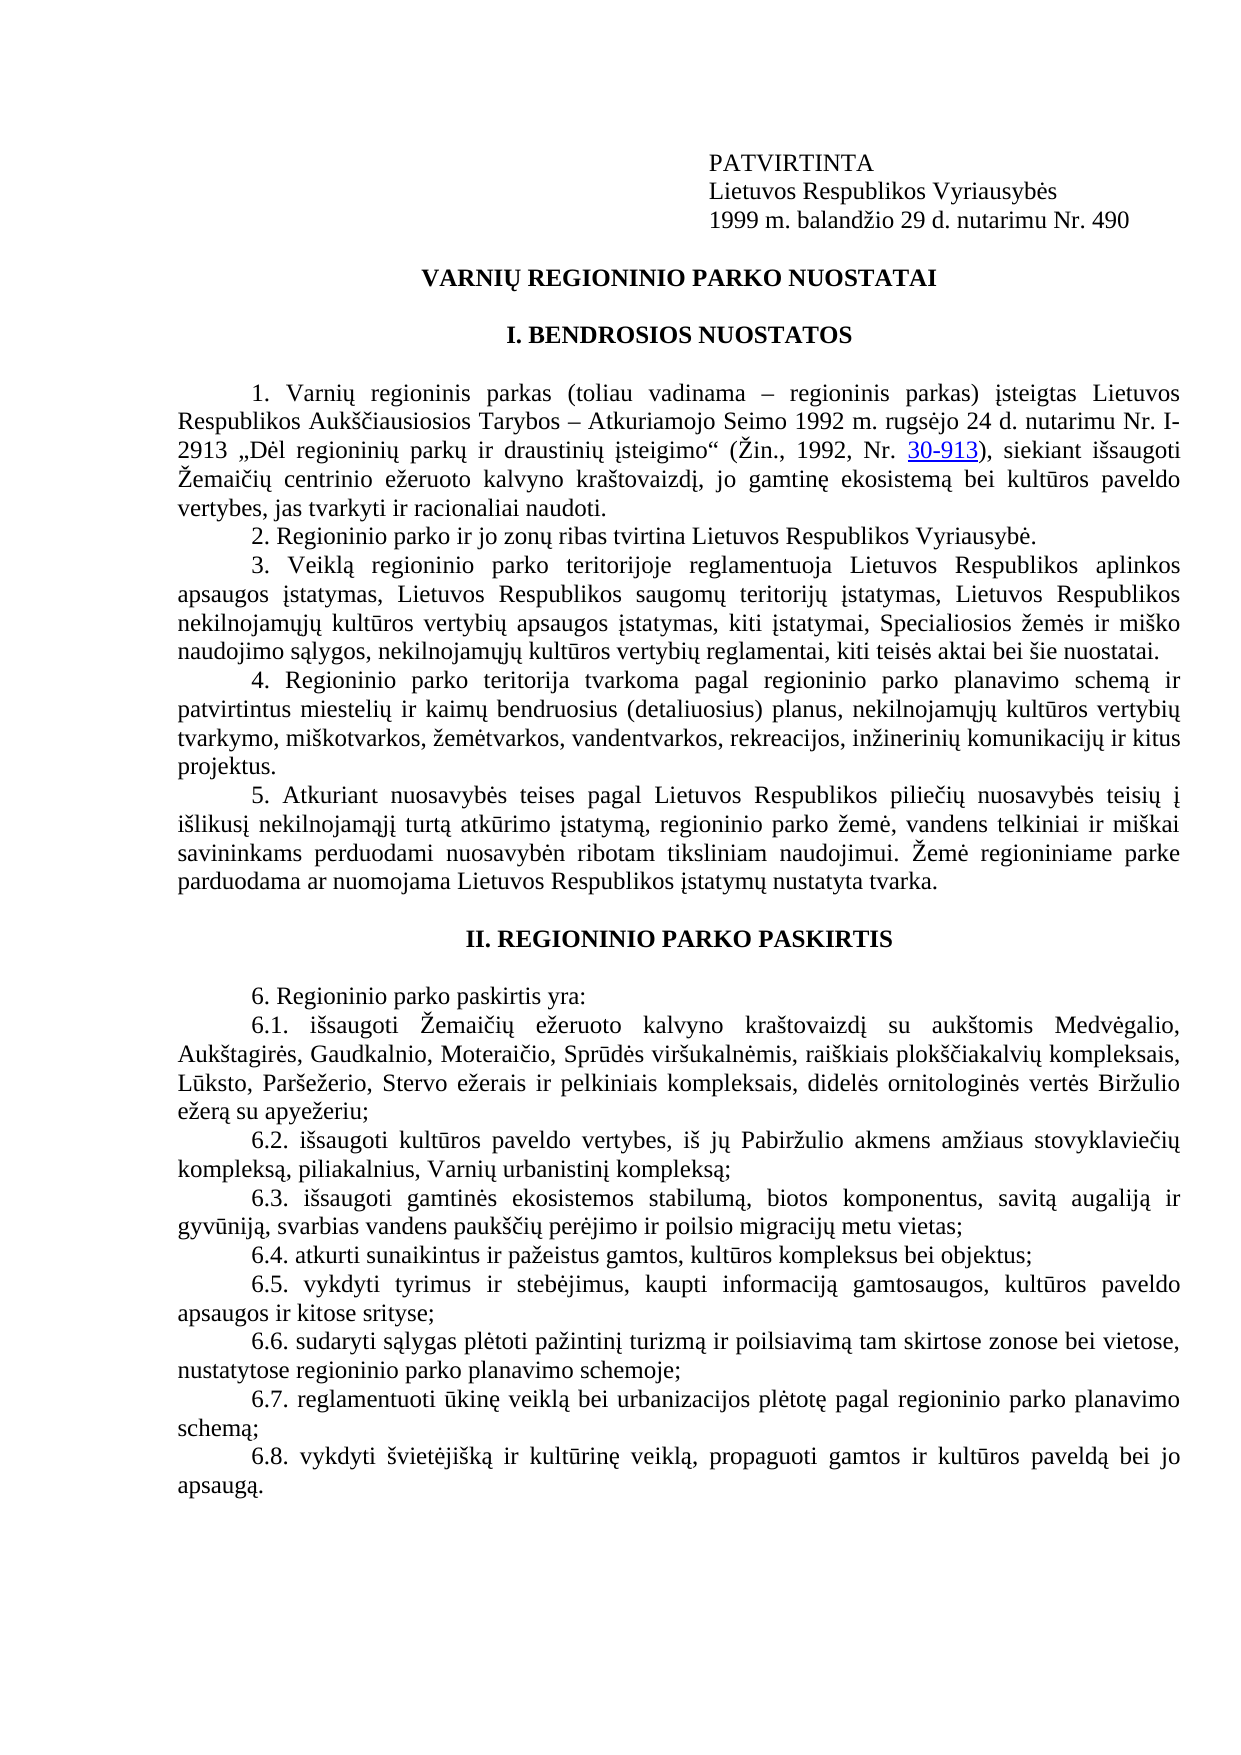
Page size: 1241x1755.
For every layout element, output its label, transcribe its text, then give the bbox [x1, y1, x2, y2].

subtitle I. BENDROSIOS NUOSTATOS [177, 320, 1181, 349]
text 4. Regioninio parko teritorija tvarkoma pagal regioninio parko planavimo schemą ir patvirtintus miestelių ir kaimų bendruosius (detaliuosius) planus, nekilnojamųjų kultūros vertybių tvarkymo, miškotvarkos, žemėtvarkos, vandentvarkos, rekreacijos, inžinerinių komunikacijų ir kitus projektus. [177, 665, 1181, 780]
text 6. Regioninio parko paskirtis yra: [177, 981, 1181, 1010]
text 1999 m. balandžio 29 d. nutarimu Nr. 490 [177, 205, 1181, 234]
text Lietuvos Respublikos Vyriausybės [177, 176, 1181, 205]
subtitle II. REGIONINIO PARKO PASKIRTIS [177, 924, 1181, 953]
text 6.4. atkurti sunaikintus ir pažeistus gamtos, kultūros kompleksus bei objektus; [177, 1240, 1181, 1269]
text 6.1. išsaugoti Žemaičių ežeruoto kalvyno kraštovaizdį su aukštomis Medvėgalio, Aukštagirės, Gaudkalnio, Moteraičio, Sprūdės viršukalnėmis, raiškiais plokščiakalvių kompleksais, Lūksto, Paršežerio, Stervo ežerais ir pelkiniais kompleksais, didelės ornitologinės vertės Biržulio ežerą su apyežeriu; [177, 1010, 1181, 1125]
text 6.5. vykdyti tyrimus ir stebėjimus, kaupti informaciją gamtosaugos, kultūros paveldo apsaugos ir kitose srityse; [177, 1269, 1181, 1326]
text 6.3. išsaugoti gamtinės ekosistemos stabilumą, biotos komponentus, savitą augaliją ir gyvūniją, svarbias vandens paukščių perėjimo ir poilsio migracijų metu vietas; [177, 1183, 1181, 1240]
text VARNIŲ REGIONINIO PARKO NUOSTATAI [177, 263, 1181, 291]
text 6.2. išsaugoti kultūros paveldo vertybes, iš jų Pabiržulio akmens amžiaus stovyklaviečių kompleksą, piliakalnius, Varnių urbanistinį kompleksą; [177, 1125, 1181, 1183]
text Patvirtinta [177, 148, 1181, 176]
text 6.8. vykdyti švietėjišką ir kultūrinę veiklą, propaguoti gamtos ir kultūros paveldą bei jo apsaugą. [177, 1441, 1181, 1499]
text 2. Regioninio parko ir jo zonų ribas tvirtina Lietuvos Respublikos Vyriausybė. [177, 521, 1181, 550]
text 1. Varnių regioninis parkas (toliau vadinama – regioninis parkas) įsteigtas Lietuvos Respublikos Aukščiausiosios Tarybos – Atkuriamojo Seimo 1992 m. rugsėjo 24 d. nutarimu Nr. I-2913 „Dėl regioninių parkų ir draustinių įsteigimo“ (Žin., 1992, Nr. 30-913), siekiant išsaugoti Žemaičių centrinio ežeruoto kalvyno kraštovaizdį, jo gamtinę ekosistemą bei kultūros paveldo vertybes, jas tvarkyti ir racionaliai naudoti. [177, 378, 1181, 521]
text 5. Atkuriant nuosavybės teises pagal Lietuvos Respublikos piliečių nuosavybės teisių į išlikusį nekilnojamąjį turtą atkūrimo įstatymą, regioninio parko žemė, vandens telkiniai ir miškai savininkams perduodami nuosavybėn ribotam tiksliniam naudojimui. Žemė regioniniame parke parduodama ar nuomojama Lietuvos Respublikos įstatymų nustatyta tvarka. [177, 780, 1181, 895]
text 3. Veiklą regioninio parko teritorijoje reglamentuoja Lietuvos Respublikos aplinkos apsaugos įstatymas, Lietuvos Respublikos saugomų teritorijų įstatymas, Lietuvos Respublikos nekilnojamųjų kultūros vertybių apsaugos įstatymas, kiti įstatymai, Specialiosios žemės ir miško naudojimo sąlygos, nekilnojamųjų kultūros vertybių reglamentai, kiti teisės aktai bei šie nuostatai. [177, 550, 1181, 665]
text 6.6. sudaryti sąlygas plėtoti pažintinį turizmą ir poilsiavimą tam skirtose zonose bei vietose, nustatytose regioninio parko planavimo schemoje; [177, 1326, 1181, 1384]
text 6.7. reglamentuoti ūkinę veiklą bei urbanizacijos plėtotę pagal regioninio parko planavimo schemą; [177, 1384, 1181, 1441]
